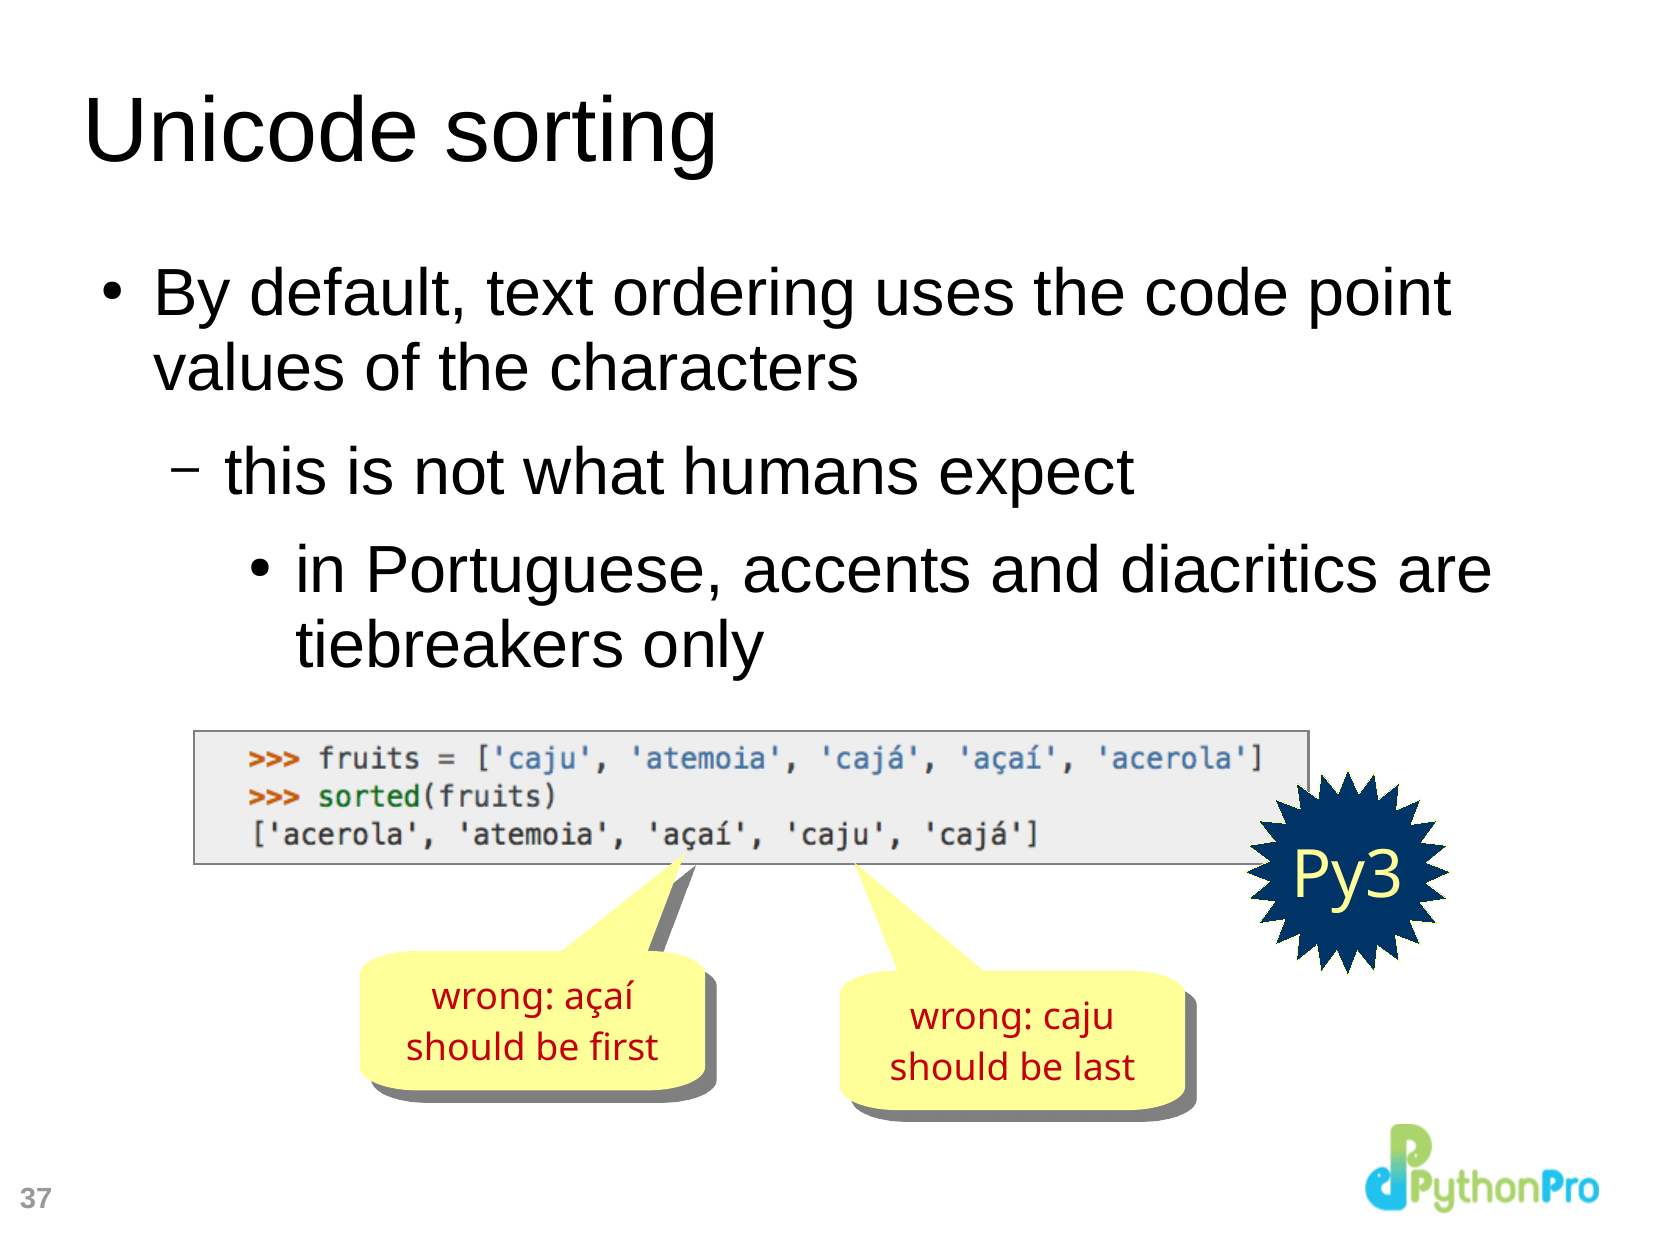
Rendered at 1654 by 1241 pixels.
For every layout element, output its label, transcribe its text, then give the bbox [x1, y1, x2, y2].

title Unicode sorting [82, 49, 1571, 211]
picture [1365, 1124, 1599, 1214]
picture [195, 731, 1308, 864]
text_box wrong: caju should be last [840, 862, 1186, 1111]
text_box Py3 [1244, 769, 1451, 976]
list By default, text ordering uses the code point values of the characters this is not what humans expect in Portuguese, accents and diacritics are tiebreakers only [82, 255, 1571, 1130]
text_box wrong: açaí should be first [360, 853, 706, 1091]
